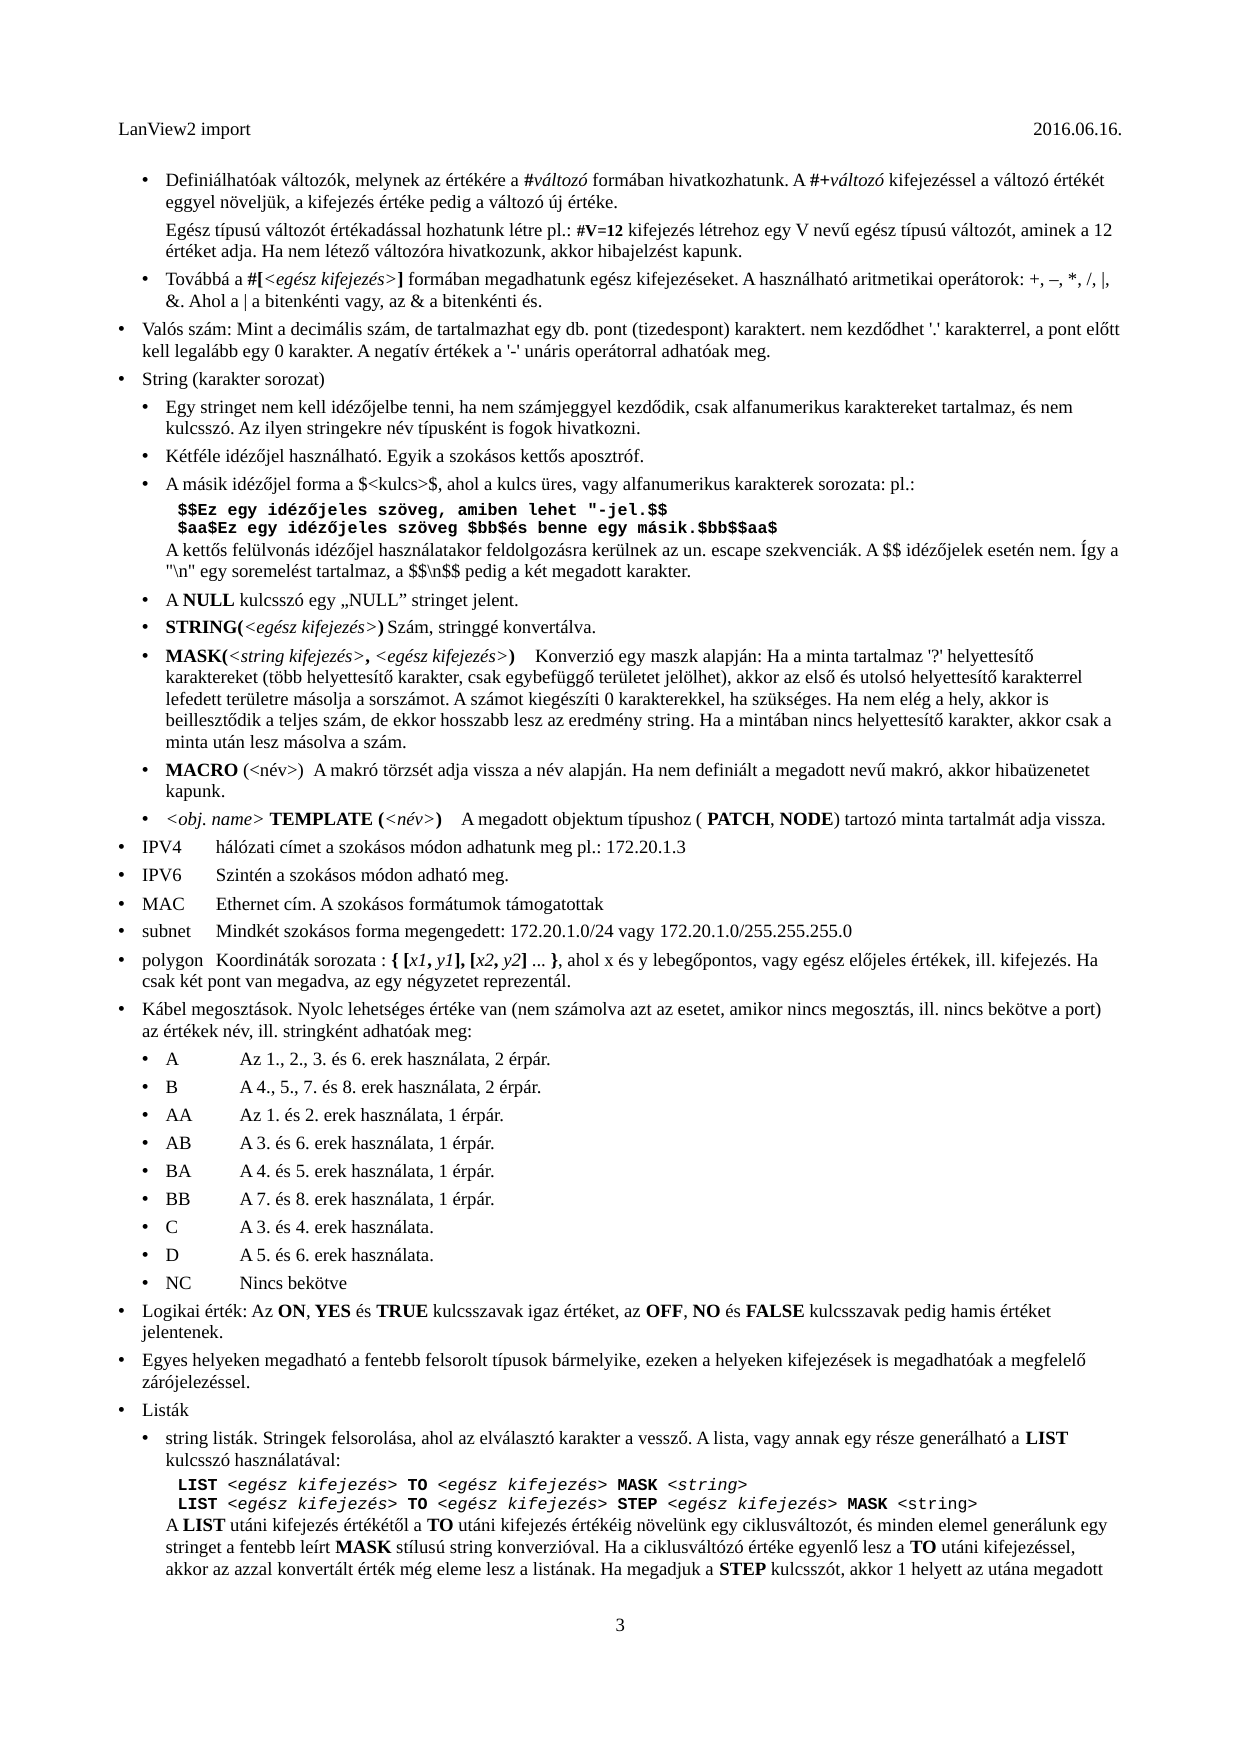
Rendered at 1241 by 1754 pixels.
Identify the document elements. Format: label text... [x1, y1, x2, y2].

text LIST <egész kifejezés> TO <egész kifejezés> MASK <string> [177, 1477, 1122, 1495]
text $aa$Ez egy idézőjeles szöveg $bb$és benne egy másik.$bb$$aa$ [177, 520, 1122, 539]
list BA A 4. és 5. erek használata, 1 érpár. [142, 1160, 1122, 1181]
list STRING(<egész kifejezés>) Szám, stringgé konvertálva. [142, 616, 1122, 638]
list MAC Ethernet cím. A szokásos formátumok támogatottak [118, 892, 1122, 914]
list AA Az 1. és 2. erek használata, 1 érpár. [142, 1104, 1122, 1125]
list Egy stringet nem kell idézőjelbe tenni, ha nem számjeggyel kezdődik, csak alfanumerikus karaktereket tartalmaz, és nem kulcsszó. Az ilyen stringekre név típusként is fogok hivatkozni. [142, 396, 1122, 439]
list Kábel megosztások. Nyolc lehetséges értéke van (nem számolva azt az esetet, amikor nincs megosztás, ill. nincs bekötve a port) az értékek név, ill. stringként adhatóak meg: [118, 998, 1122, 1041]
list Valós szám: Mint a decimális szám, de tartalmazhat egy db. pont (tizedespont) karaktert. nem kezdődhet '.' karakterrel, a pont előtt kell legalább egy 0 karakter. A negatív értékek a '-' unáris operátorral adhatóak meg. [118, 318, 1122, 361]
list Kétféle idézőjel használható. Egyik a szokásos kettős aposztróf. [142, 445, 1122, 467]
list IPV6 Szintén a szokásos módon adható meg. [118, 864, 1122, 886]
list AB A 3. és 6. erek használata, 1 érpár. [142, 1132, 1122, 1153]
list MASK(<string kifejezés>, <egész kifejezés>) Konverzió egy maszk alapján: Ha a minta tartalmaz '?' helyettesítő karaktereket (több helyettesítő karakter, csak egybefüggő területet jelölhet), akkor az első és utolsó helyettesítő karakterrel lefedett területre másolja a sorszámot. A számot kiegészíti 0 karakterekkel, ha szükséges. Ha nem elég a hely, akkor is beillesztődik a teljes szám, de ekkor hosszabb lesz az eredmény string. Ha a mintában nincs helyettesítő karakter, akkor csak a minta után lesz másolva a szám. [142, 644, 1122, 752]
list IPV4 hálózati címet a szokásos módon adhatunk meg pl.: 172.20.1.3 [118, 836, 1122, 858]
list D A 5. és 6. erek használata. [142, 1244, 1122, 1265]
list A másik idézőjel forma a $<kulcs>$, ahol a kulcs üres, vagy alfanumerikus karakterek sorozata: pl.: [142, 473, 1122, 495]
list String (karakter sorozat) [118, 367, 1122, 389]
list A NULL kulcsszó egy „NULL” stringet jelent. [142, 588, 1122, 610]
list polygon Koordináták sorozata : { [x1, y1], [x2, y2] ... }, ahol x és y lebegőpontos, vagy egész előjeles értékek, ill. kifejezés. Ha csak két pont van megadva, az egy négyzetet reprezentál. [118, 948, 1122, 992]
list BB A 7. és 8. erek használata, 1 érpár. [142, 1188, 1122, 1209]
list A LIST utáni kifejezés értékétől a TO utáni kifejezés értékéig növelünk egy ciklusváltozót, és minden elemel generálunk egy stringet a fentebb leírt MASK stílusú string konverzióval. Ha a ciklusváltózó értéke egyenlő lesz a TO utáni kifejezéssel, akkor az azzal konvertált érték még eleme lesz a listának. Ha megadjuk a STEP kulcsszót, akkor 1 helyett az utána megadott [142, 1514, 1122, 1579]
list Logikai érték: Az ON, YES és TRUE kulcsszavak igaz értéket, az OFF, NO és FALSE kulcsszavak pedig hamis értéket jelentenek. [118, 1300, 1122, 1343]
list B A 4., 5., 7. és 8. erek használata, 2 érpár. [142, 1076, 1122, 1097]
list subnet Mindkét szokásos forma megengedett: 172.20.1.0/24 vagy 172.20.1.0/255.255.255.0 [118, 920, 1122, 942]
list Listák [118, 1399, 1122, 1421]
list C A 3. és 4. erek használata. [142, 1216, 1122, 1237]
list <obj. name> TEMPLATE (<név>) A megadott objektum típushoz ( PATCH, NODE) tartozó minta tartalmát adja vissza. [142, 808, 1122, 830]
list Továbbá a #[<egész kifejezés>] formában megadhatunk egész kifejezéseket. A használható aritmetikai operátorok: +, –, *, /, |, &. Ahol a | a bitenkénti vagy, az & a bitenkénti és. [142, 268, 1122, 311]
list string listák. Stringek felsorolása, ahol az elválasztó karakter a vessző. A lista, vagy annak egy része generálható a LIST kulcsszó használatával: [142, 1427, 1122, 1470]
list Egész típusú változót értékadással hozhatunk létre pl.: #V=12 kifejezés létrehoz egy V nevű egész típusú változót, aminek a 12 értéket adja. Ha nem létező változóra hivatkozunk, akkor hibajelzést kapunk. [142, 219, 1122, 262]
text $$Ez egy idézőjeles szöveg, amiben lehet "-jel.$$ [177, 501, 1122, 520]
list NC Nincs bekötve [142, 1272, 1122, 1293]
list MACRO (<név>) A makró törzsét adja vissza a név alapján. Ha nem definiált a megadott nevű makró, akkor hibaüzenetet kapunk. [142, 759, 1122, 802]
list A kettős felülvonás idézőjel használatakor feldolgozásra kerülnek az un. escape szekvenciák. A $$ idézőjelek esetén nem. Így a "\n" egy soremelést tartalmaz, a $$\n$$ pedig a két megadott karakter. [142, 539, 1122, 582]
list Definiálhatóak változók, melynek az értékére a #változó formában hivatkozhatunk. A #+változó kifejezéssel a változó értékét eggyel növeljük, a kifejezés értéke pedig a változó új értéke. [142, 169, 1122, 212]
list A Az 1., 2., 3. és 6. erek használata, 2 érpár. [142, 1048, 1122, 1069]
text LIST <egész kifejezés> TO <egész kifejezés> STEP <egész kifejezés> MASK <string> [177, 1495, 1122, 1514]
list Egyes helyeken megadható a fentebb felsorolt típusok bármelyike, ezeken a helyeken kifejezések is megadhatóak a megfelelő zárójelezéssel. [118, 1349, 1122, 1392]
